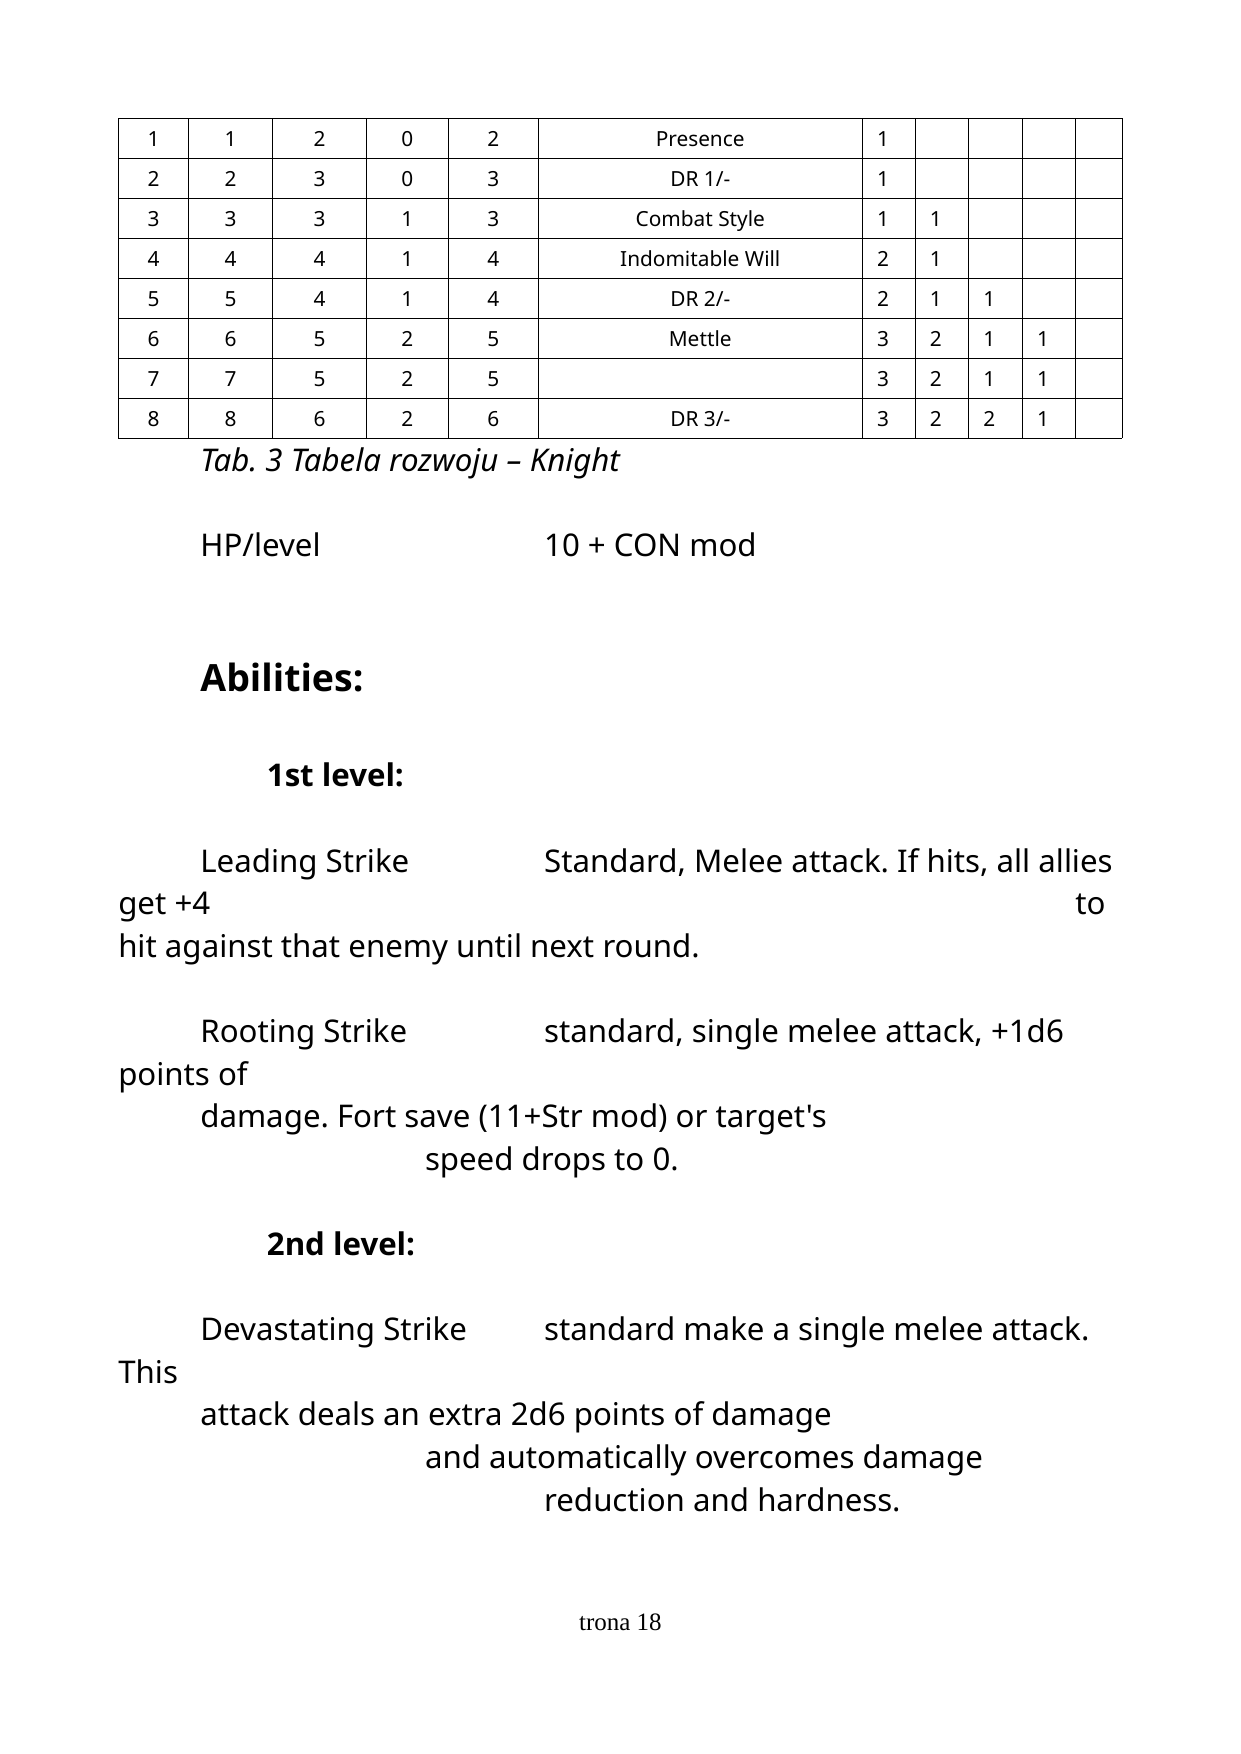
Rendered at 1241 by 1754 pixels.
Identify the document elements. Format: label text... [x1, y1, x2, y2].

table_cell 1 [969, 359, 1022, 398]
table_cell 4 [273, 239, 366, 278]
table_cell 1 [119, 119, 188, 158]
table_cell 6 [119, 319, 188, 358]
table_cell [1023, 159, 1075, 198]
table_cell 4 [119, 239, 188, 278]
table_cell [539, 359, 862, 398]
table_cell 2 [863, 239, 915, 278]
table_cell 4 [449, 279, 538, 318]
table_cell 2 [367, 399, 448, 438]
table_cell [1023, 199, 1075, 238]
table_cell 2 [969, 399, 1022, 438]
table_cell Combat Style [539, 199, 862, 238]
table_cell DR 2/- [539, 279, 862, 318]
text 1st level: [118, 753, 1122, 796]
table_cell 2 [916, 319, 968, 358]
table_cell 4 [273, 279, 366, 318]
table_cell 0 [367, 119, 448, 158]
table_cell [1076, 199, 1122, 238]
table_cell 3 [863, 399, 915, 438]
table_cell 2 [119, 159, 188, 198]
table_cell [1023, 239, 1075, 278]
table_cell 2 [916, 399, 968, 438]
table_cell 1 [1023, 359, 1075, 398]
table_cell [1076, 319, 1122, 358]
table_cell [1076, 279, 1122, 318]
table_cell 5 [189, 279, 272, 318]
table_cell DR 3/- [539, 399, 862, 438]
table_cell 3 [189, 199, 272, 238]
table_cell [969, 199, 1022, 238]
table_cell [1023, 279, 1075, 318]
table_cell 1 [863, 159, 915, 198]
text Leading Strike Standard, Melee attack. If hits, all allies get +4 to hit against that enemy until next round. [118, 838, 1122, 966]
table_cell 1 [969, 319, 1022, 358]
table_cell [1076, 399, 1122, 438]
table_cell 2 [273, 119, 366, 158]
table_cell 1 [916, 279, 968, 318]
table_cell [969, 119, 1022, 158]
table_cell 2 [367, 319, 448, 358]
table_cell [1076, 239, 1122, 278]
text HP/level 10 + CON mod [118, 523, 1122, 566]
table_cell [1076, 119, 1122, 158]
table_cell [1076, 159, 1122, 198]
table_cell 4 [189, 239, 272, 278]
table_cell [916, 159, 968, 198]
table_cell 1 [916, 239, 968, 278]
table_cell 2 [449, 119, 538, 158]
table_cell 0 [367, 159, 448, 198]
table_cell 2 [863, 279, 915, 318]
table_cell [969, 239, 1022, 278]
table_cell 1 [1023, 399, 1075, 438]
table_cell 5 [449, 319, 538, 358]
table_cell 1 [863, 199, 915, 238]
table_cell 2 [916, 359, 968, 398]
table_cell Indomitable Will [539, 239, 862, 278]
text Rooting Strike standard, single melee attack, +1d6 points of damage. Fort save (11+Str mod) or target's speed drops to 0. [118, 1009, 1122, 1179]
table_cell [916, 119, 968, 158]
text 2nd level: [118, 1222, 1122, 1264]
table_cell 1 [969, 279, 1022, 318]
table_cell 3 [449, 199, 538, 238]
text Tab. 3 Tabela rozwoju – Knight [118, 439, 1122, 481]
table_cell 6 [449, 399, 538, 438]
table_cell 5 [449, 359, 538, 398]
table_cell 7 [119, 359, 188, 398]
table_cell 5 [273, 319, 366, 358]
table_cell 1 [367, 199, 448, 238]
table_cell DR 1/- [539, 159, 862, 198]
table_cell 5 [273, 359, 366, 398]
table_cell 3 [273, 199, 366, 238]
table_cell 3 [863, 319, 915, 358]
table_cell Mettle [539, 319, 862, 358]
table_cell 1 [1023, 319, 1075, 358]
text Abilities: [118, 651, 1122, 702]
table_cell 1 [863, 119, 915, 158]
table_cell [1076, 359, 1122, 398]
table_cell 5 [119, 279, 188, 318]
table_cell 1 [916, 199, 968, 238]
table_cell 6 [189, 319, 272, 358]
table_cell 2 [367, 359, 448, 398]
table_cell 3 [863, 359, 915, 398]
table_cell 6 [273, 399, 366, 438]
table_cell 8 [119, 399, 188, 438]
text Devastating Strike standard make a single melee attack. This attack deals an extra 2d6 points of damage and automatically overcomes damage reduction and hardness. [118, 1307, 1122, 1520]
table_cell 7 [189, 359, 272, 398]
table_cell 3 [119, 199, 188, 238]
table_cell [969, 159, 1022, 198]
table_cell [1023, 119, 1075, 158]
table_cell 1 [367, 239, 448, 278]
table_cell 3 [273, 159, 366, 198]
table_cell 2 [189, 159, 272, 198]
table_cell 4 [449, 239, 538, 278]
table_cell 1 [367, 279, 448, 318]
table_cell 1 [189, 119, 272, 158]
table_cell Presence [539, 119, 862, 158]
table_cell 3 [449, 159, 538, 198]
table_cell 8 [189, 399, 272, 438]
